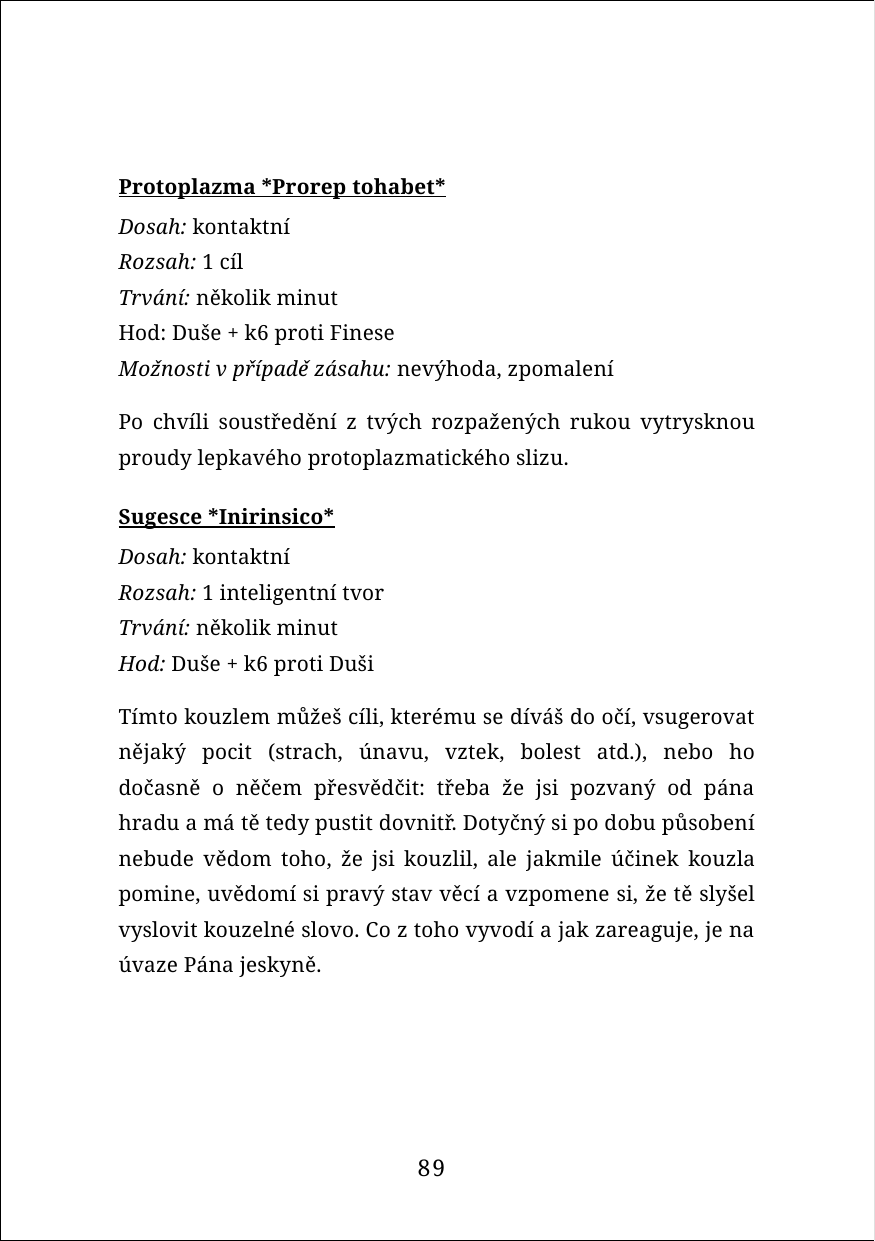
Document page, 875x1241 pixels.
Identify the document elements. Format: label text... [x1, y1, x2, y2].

text Tímto kouzlem můžeš cíli, kterému se díváš do očí, vsugerovat nějaký pocit (strach, únavu, vztek, bolest atd.), nebo ho dočasně o něčem přesvědčit: třeba že jsi pozvaný od pána hradu a má tě tedy pustit dovnitř. Dotyčný si po dobu působení nebude vědom toho, že jsi kouzlil, ale jakmile účinek kouzla pomine, uvědomí si pravý stav věcí a vzpomene si, že tě slyšel vyslovit kouzelné slovo. Co z toho vyvodí a jak zareaguje, je na úvaze Pána jeskyně. [118, 702, 756, 979]
text Dosah: kontaktní Rozsah: 1 cíl Trvání: několik minut Hod: Duše + k6 proti Finese Možnosti v případě zásahu: nevýhoda, zpomalení [118, 212, 756, 382]
subtitle Sugesce *Inirinsico* [118, 502, 756, 530]
text Dosah: kontaktní Rozsah: 1 inteligentní tvor Trvání: několik minut Hod: Duše + k6 proti Duši [118, 542, 756, 677]
subtitle Protoplazma *Prorep tohabet* [118, 172, 756, 200]
text Po chvíli soustředění z tvých rozpažených rukou vytrysknou proudy lepkavého protoplazmatického slizu. [118, 407, 756, 471]
